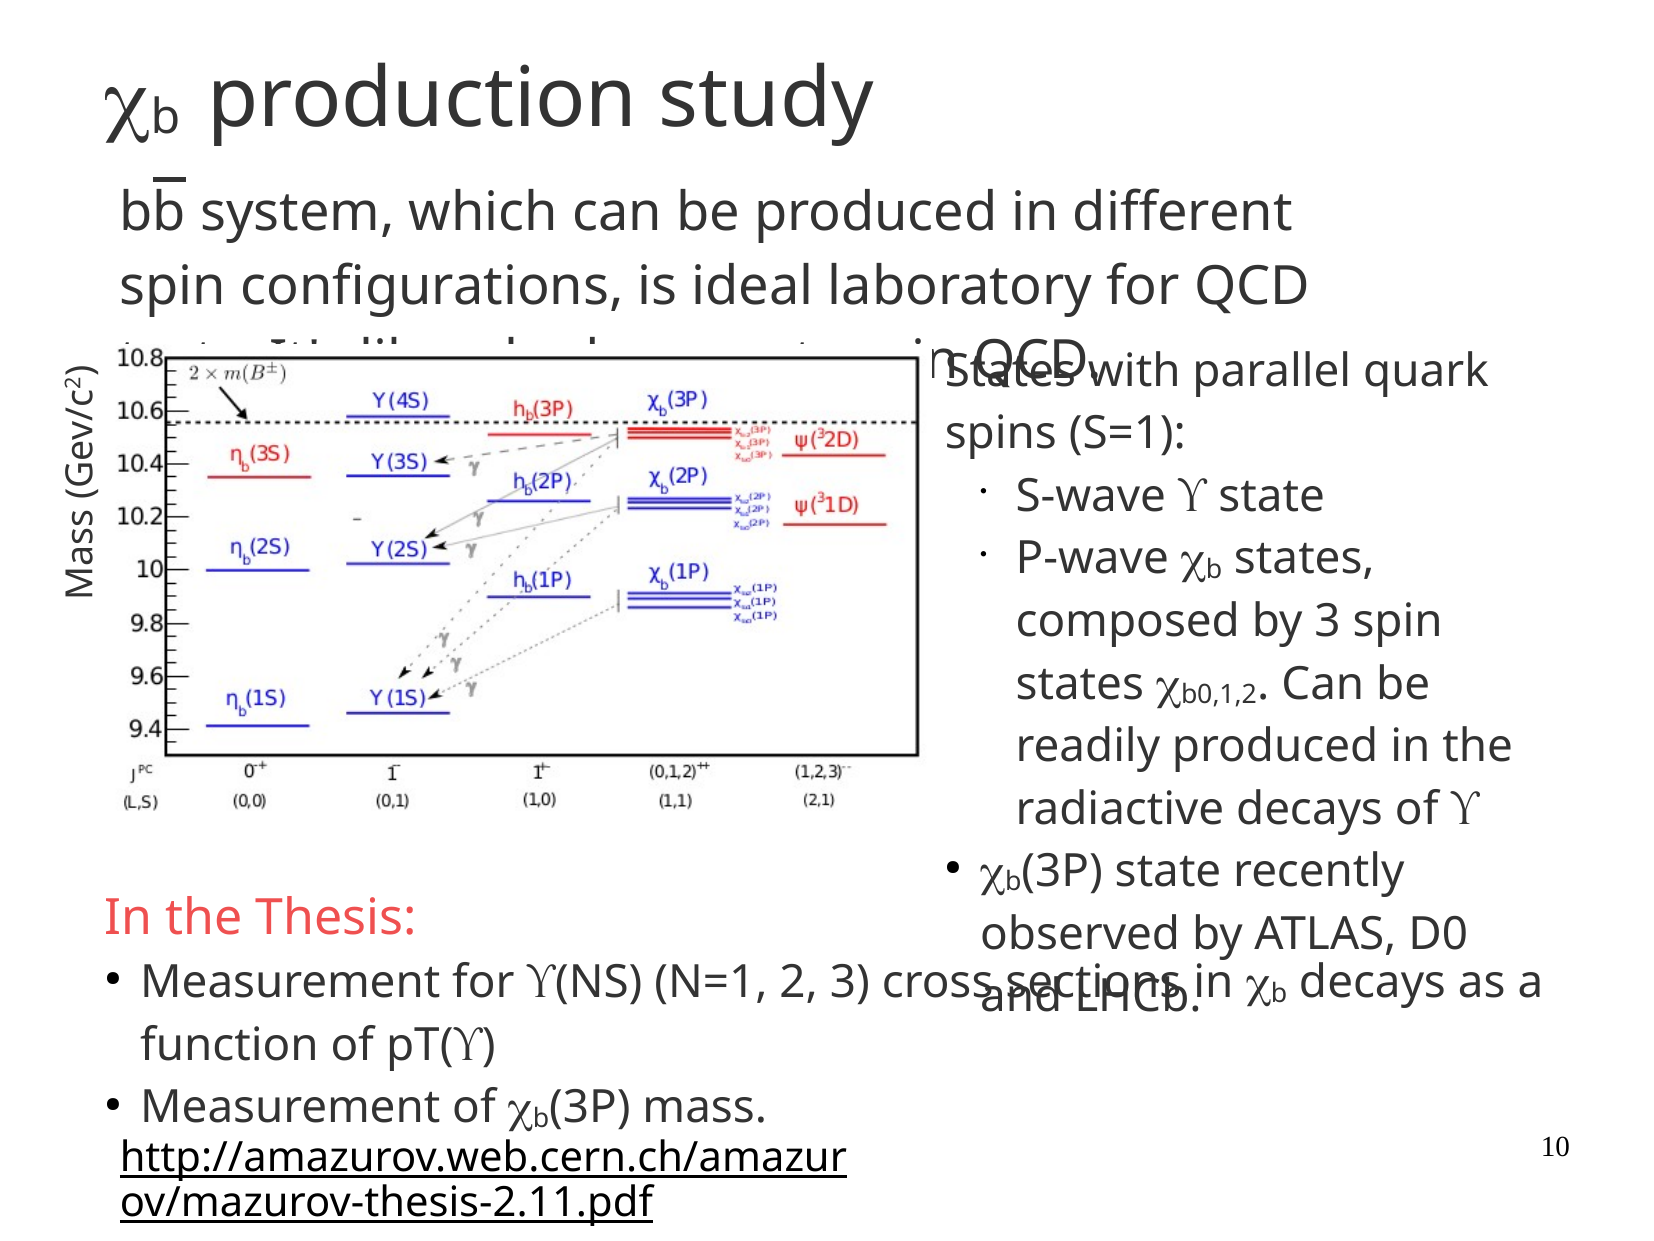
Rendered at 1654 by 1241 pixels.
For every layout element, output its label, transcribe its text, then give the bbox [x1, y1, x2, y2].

picture [105, 344, 932, 815]
text_box In the Thesis: Measurement for ¡(NS) (N=1, 2, 3) cross sections in cb decays as a function of pT(¡) Measurement of cb(3P) mass. [90, 873, 1621, 1141]
text_box Mass (Gev/c2) [45, 437, 105, 616]
text_box http://amazurov.web.cern.ch/amazurov/mazurov-thesis-2.11.pdf [105, 1119, 876, 1186]
text_box States with parallel quark spins (S=1): S-wave ¡ state P-wave cb states, composed by 3 spin states cb0,1,2. Can be readily produced in the radiactive decays of ¡ cb(3P) state recently observed by ATLAS, D0 and LHCb. [930, 330, 1576, 793]
text_box cb production study [90, 30, 1441, 177]
text_box bb system, which can be produced in different spin configurations, is ideal laboratory for QCD tests. It's like a hydrogen atom in QCD. [105, 177, 1339, 311]
